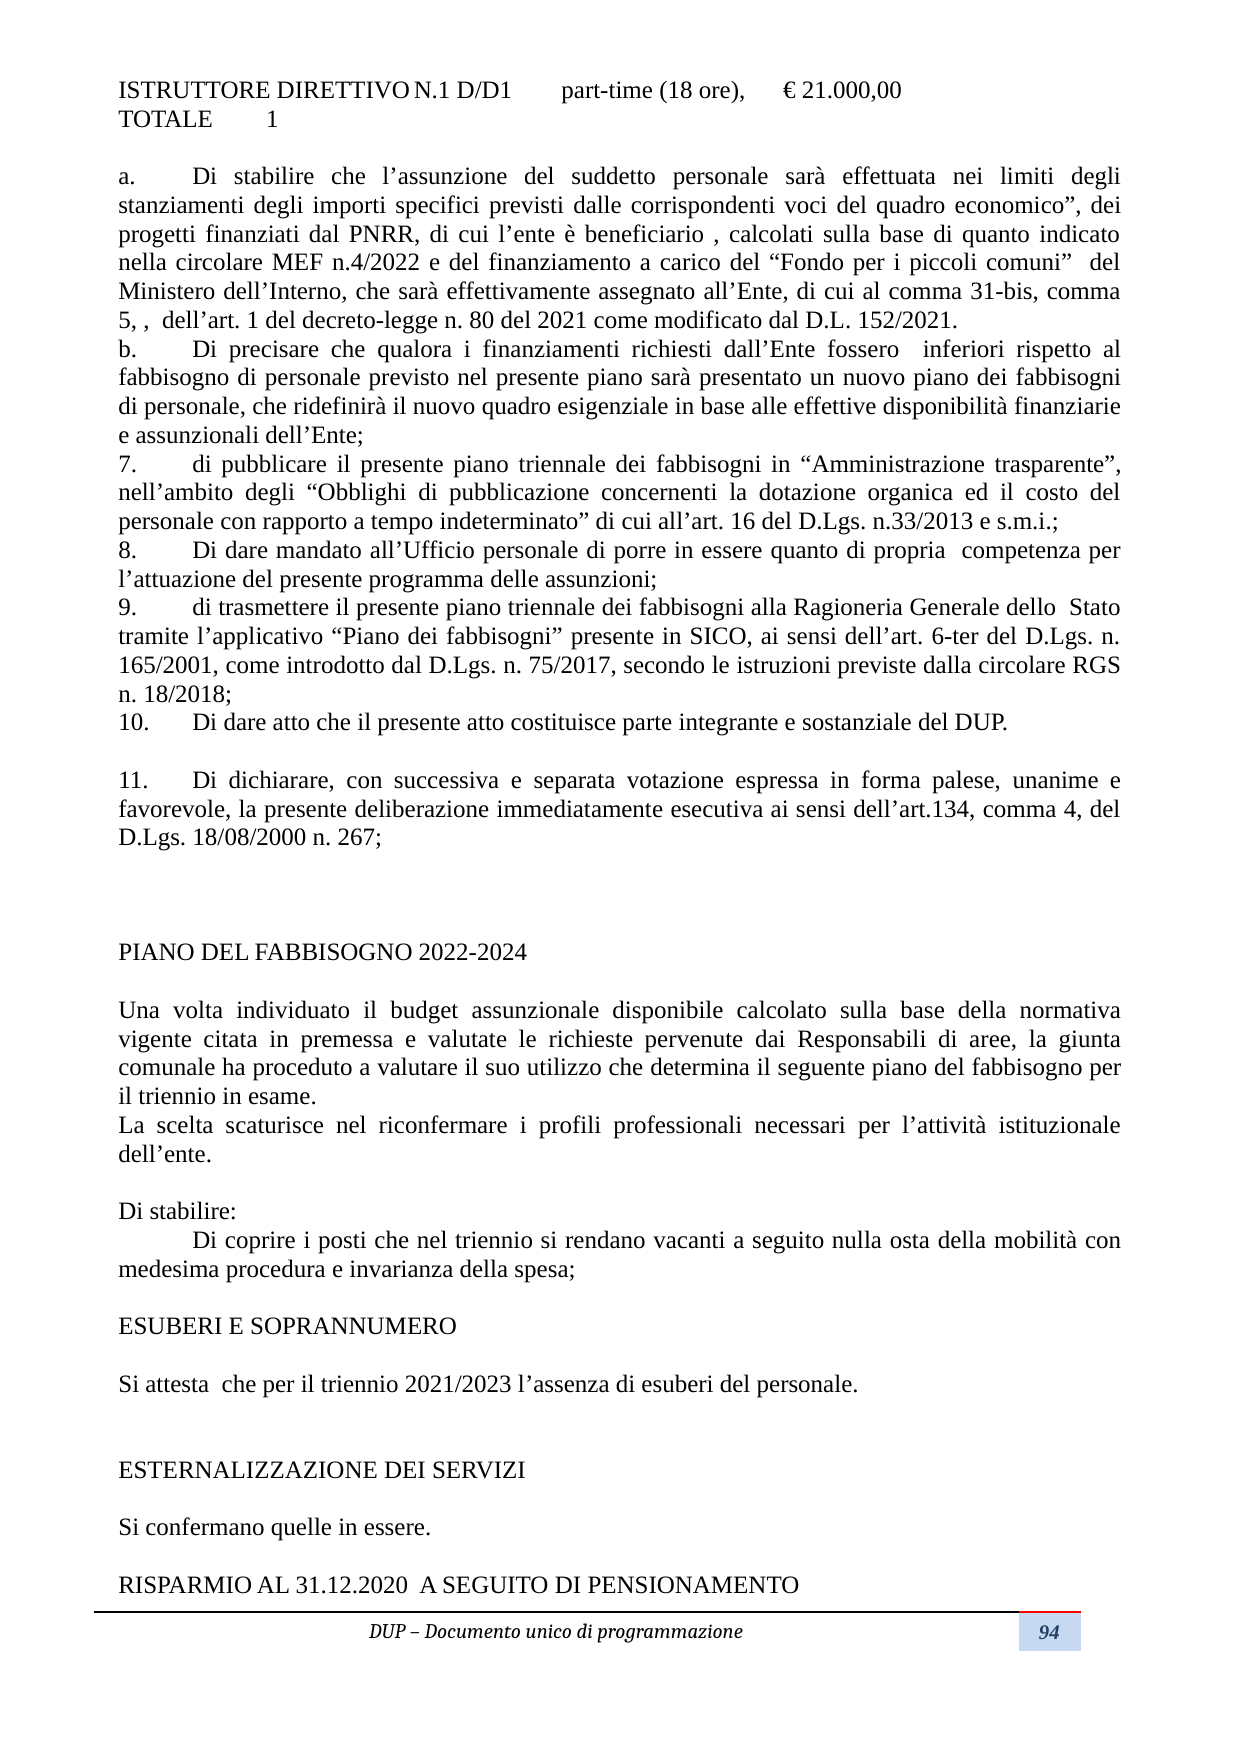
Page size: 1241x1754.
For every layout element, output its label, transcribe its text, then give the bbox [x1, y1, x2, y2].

text TOTALE 1 [118, 104, 1122, 132]
text RISPARMIO AL 31.12.2020 A SEGUITO DI PENSIONAMENTO [118, 1570, 1122, 1599]
text  Di coprire i posti che nel triennio si rendano vacanti a seguito nulla osta della mobilità con medesima procedura e invarianza della spesa; [118, 1225, 1122, 1282]
text La scelta scaturisce nel riconfermare i profili professionali necessari per l’attività istituzionale dell’ente. [118, 1110, 1122, 1167]
text ESTERNALIZZAZIONE DEI SERVIZI [118, 1455, 1122, 1484]
text 9. di trasmettere il presente piano triennale dei fabbisogni alla Ragioneria Generale dello Stato tramite l’applicativo “Piano dei fabbisogni” presente in SICO, ai sensi dell’art. 6-ter del D.Lgs. n. 165/2001, come introdotto dal D.Lgs. n. 75/2017, secondo le istruzioni previste dalla circolare RGS n. 18/2018; [118, 592, 1122, 707]
text ESUBERI E SOPRANNUMERO [118, 1311, 1122, 1340]
text 11. Di dichiarare, con successiva e separata votazione espressa in forma palese, unanime e favorevole, la presente deliberazione immediatamente esecutiva ai sensi dell’art.134, comma 4, del D.Lgs. 18/08/2000 n. 267; [118, 765, 1122, 851]
text Di stabilire: [118, 1196, 1122, 1225]
text PIANO DEL FABBISOGNO 2022-2024 [118, 937, 1122, 966]
text Si confermano quelle in essere. [118, 1512, 1122, 1541]
text a. Di stabilire che l’assunzione del suddetto personale sarà effettuata nei limiti degli stanziamenti degli importi specifici previsti dalle corrispondenti voci del quadro economico”, dei progetti finanziati dal PNRR, di cui l’ente è beneficiario , calcolati sulla base di quanto indicato nella circolare MEF n.4/2022 e del finanziamento a carico del “Fondo per i piccoli comuni” del Ministero dell’Interno, che sarà effettivamente assegnato all’Ente, di cui al comma 31-bis, comma 5, , dell’art. 1 del decreto-legge n. 80 del 2021 come modificato dal D.L. 152/2021. [118, 161, 1122, 334]
text 8. Di dare mandato all’Ufficio personale di porre in essere quanto di propria competenza per l’attuazione del presente programma delle assunzioni; [118, 535, 1122, 592]
text b. Di precisare che qualora i finanziamenti richiesti dall’Ente fossero inferiori rispetto al fabbisogno di personale previsto nel presente piano sarà presentato un nuovo piano dei fabbisogni di personale, che ridefinirà il nuovo quadro esigenziale in base alle effettive disponibilità finanziarie e assunzionali dell’Ente; [118, 334, 1122, 449]
text 10. Di dare atto che il presente atto costituisce parte integrante e sostanziale del DUP. [118, 707, 1122, 736]
text 7. di pubblicare il presente piano triennale dei fabbisogni in “Amministrazione trasparente”, nell’ambito degli “Obblighi di pubblicazione concernenti la dotazione organica ed il costo del personale con rapporto a tempo indeterminato” di cui all’art. 16 del D.Lgs. n.33/2013 e s.m.i.; [118, 449, 1122, 535]
text ISTRUTTORE DIRETTIVO N.1 D/D1 part-time (18 ore), € 21.000,00 [118, 75, 1122, 104]
text Una volta individuato il budget assunzionale disponibile calcolato sulla base della normativa vigente citata in premessa e valutate le richieste pervenute dai Responsabili di aree, la giunta comunale ha proceduto a valutare il suo utilizzo che determina il seguente piano del fabbisogno per il triennio in esame. [118, 995, 1122, 1110]
text Si attesta che per il triennio 2021/2023 l’assenza di esuberi del personale. [118, 1369, 1122, 1397]
